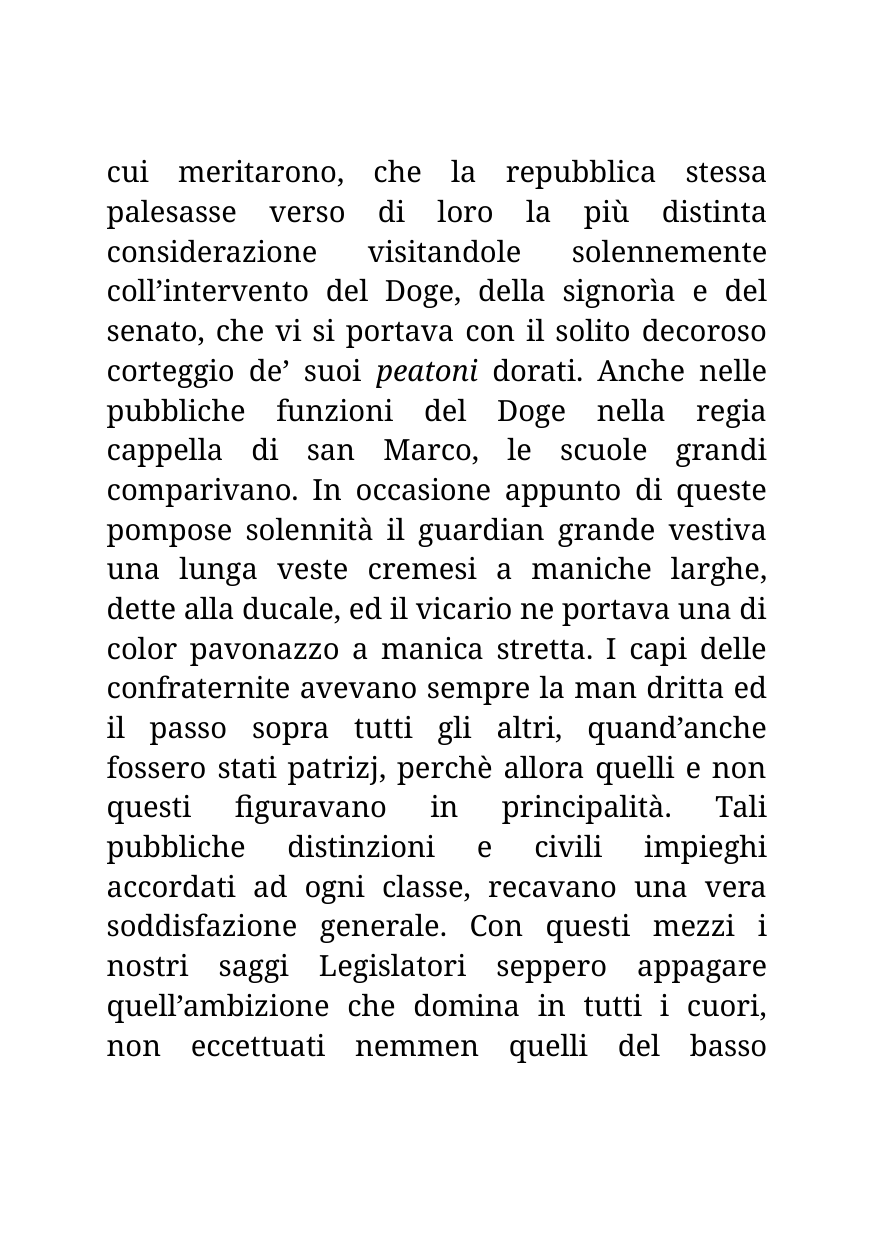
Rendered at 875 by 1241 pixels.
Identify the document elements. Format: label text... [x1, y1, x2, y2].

text cui meritarono, che la repubblica stessa palesasse verso di loro la più distinta considerazione visitandole solennemente coll’intervento del Doge, della signorìa e del senato, che vi si portava con il solito decoroso corteggio de’ suoi peatoni dorati. Anche nelle pubbliche funzioni del Doge nella regia cappella di san Marco, le scuole grandi comparivano. In occasione appunto di queste pompose solennità il guardian grande vestiva una lunga veste cremesi a maniche larghe, dette alla ducale, ed il vicario ne portava una di color pavonazzo a manica stretta. I capi delle confraternite avevano sempre la man dritta ed il passo sopra tutti gli altri, quand’anche fossero stati patrizj, perchè allora quelli e non questi figuravano in principalità. Tali pubbliche distinzioni e civili impieghi accordati ad ogni classe, recavano una vera soddisfazione generale. Con questi mezzi i nostri saggi Legislatori seppero appagare quell’ambizione che domina in tutti i cuori, non eccettuati nemmen quelli del basso [106, 152, 768, 1064]
